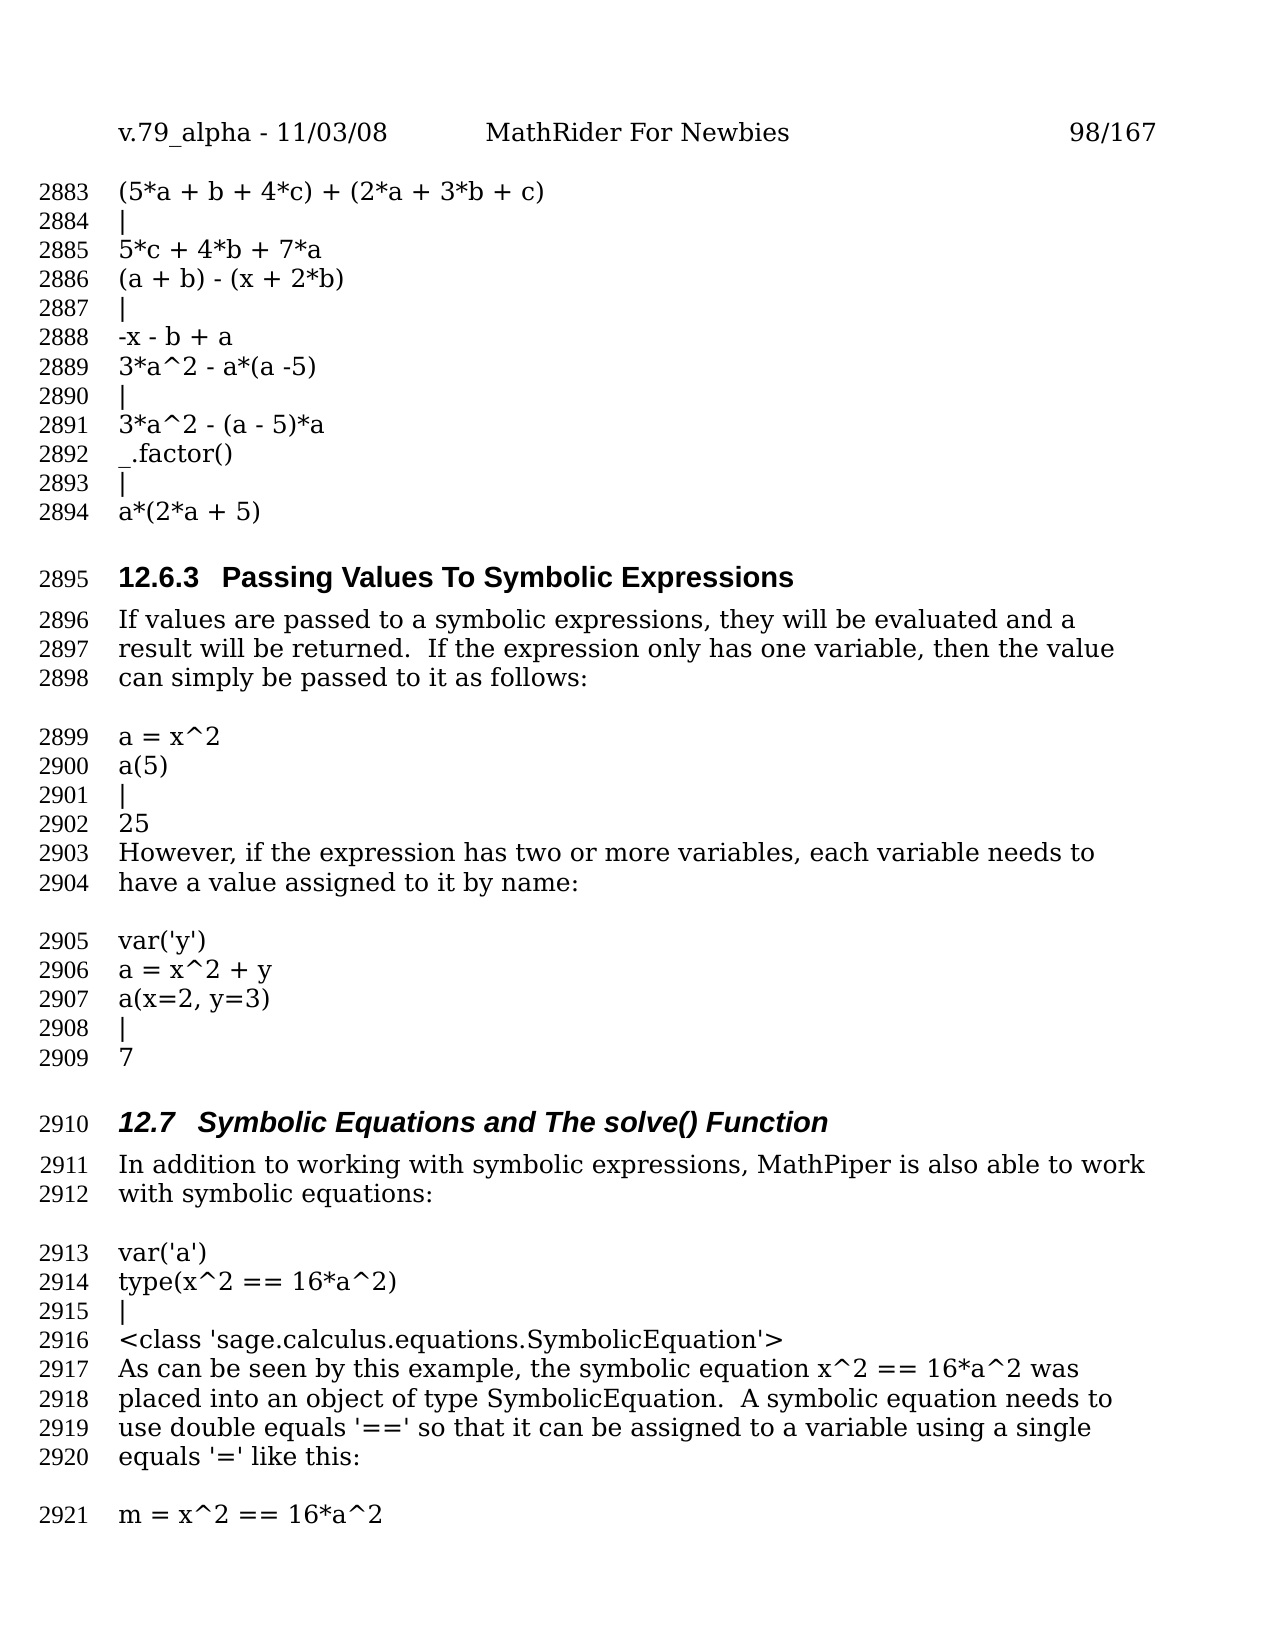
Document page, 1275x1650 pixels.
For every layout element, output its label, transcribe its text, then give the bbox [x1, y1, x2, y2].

text If values are passed to a symbolic expressions, they will be evaluated and a result will be returned. If the expression only has one variable, then the value can simply be passed to it as follows: [118, 605, 1157, 693]
text (a + b) - (x + 2*b) [118, 264, 1157, 293]
text (5*a + b + 4*c) + (2*a + 3*b + c) [118, 177, 1157, 206]
text | [118, 1014, 1157, 1043]
text 25 [118, 809, 1157, 839]
text | [118, 468, 1157, 498]
subtitle Symbolic Equations and The solve() Function [118, 1105, 1157, 1138]
text a(5) [118, 751, 1157, 780]
text 5*c + 4*b + 7*a [118, 235, 1157, 264]
text var('y') [118, 926, 1157, 955]
text -x - b + a [118, 323, 1157, 352]
text | [118, 1296, 1157, 1326]
text 7 [118, 1043, 1157, 1072]
text | [118, 780, 1157, 809]
text var('a') [118, 1238, 1157, 1267]
text a = x^2 + y [118, 955, 1157, 984]
text type(x^2 == 16*a^2) [118, 1267, 1157, 1296]
text As can be seen by this example, the symbolic equation x^2 == 16*a^2 was placed into an object of type SymbolicEquation. A symbolic equation needs to use double equals '==' so that it can be assigned to a variable using a single equals '=' like this: [118, 1355, 1157, 1471]
text <class 'sage.calculus.equations.SymbolicEquation'> [118, 1326, 1157, 1355]
text However, if the expression has two or more variables, each variable needs to have a value assigned to it by name: [118, 839, 1157, 897]
text | [118, 381, 1157, 410]
text 3*a^2 - (a - 5)*a [118, 410, 1157, 439]
text a*(2*a + 5) [118, 498, 1157, 527]
text | [118, 293, 1157, 323]
text a = x^2 [118, 722, 1157, 751]
text a(x=2, y=3) [118, 984, 1157, 1014]
text 3*a^2 - a*(a -5) [118, 352, 1157, 381]
text m = x^2 == 16*a^2 [118, 1501, 1157, 1530]
text In addition to working with symbolic expressions, MathPiper is also able to work with symbolic equations: [118, 1151, 1157, 1209]
text | [118, 206, 1157, 235]
subtitle Passing Values To Symbolic Expressions [118, 560, 1157, 593]
text _.factor() [118, 439, 1157, 468]
